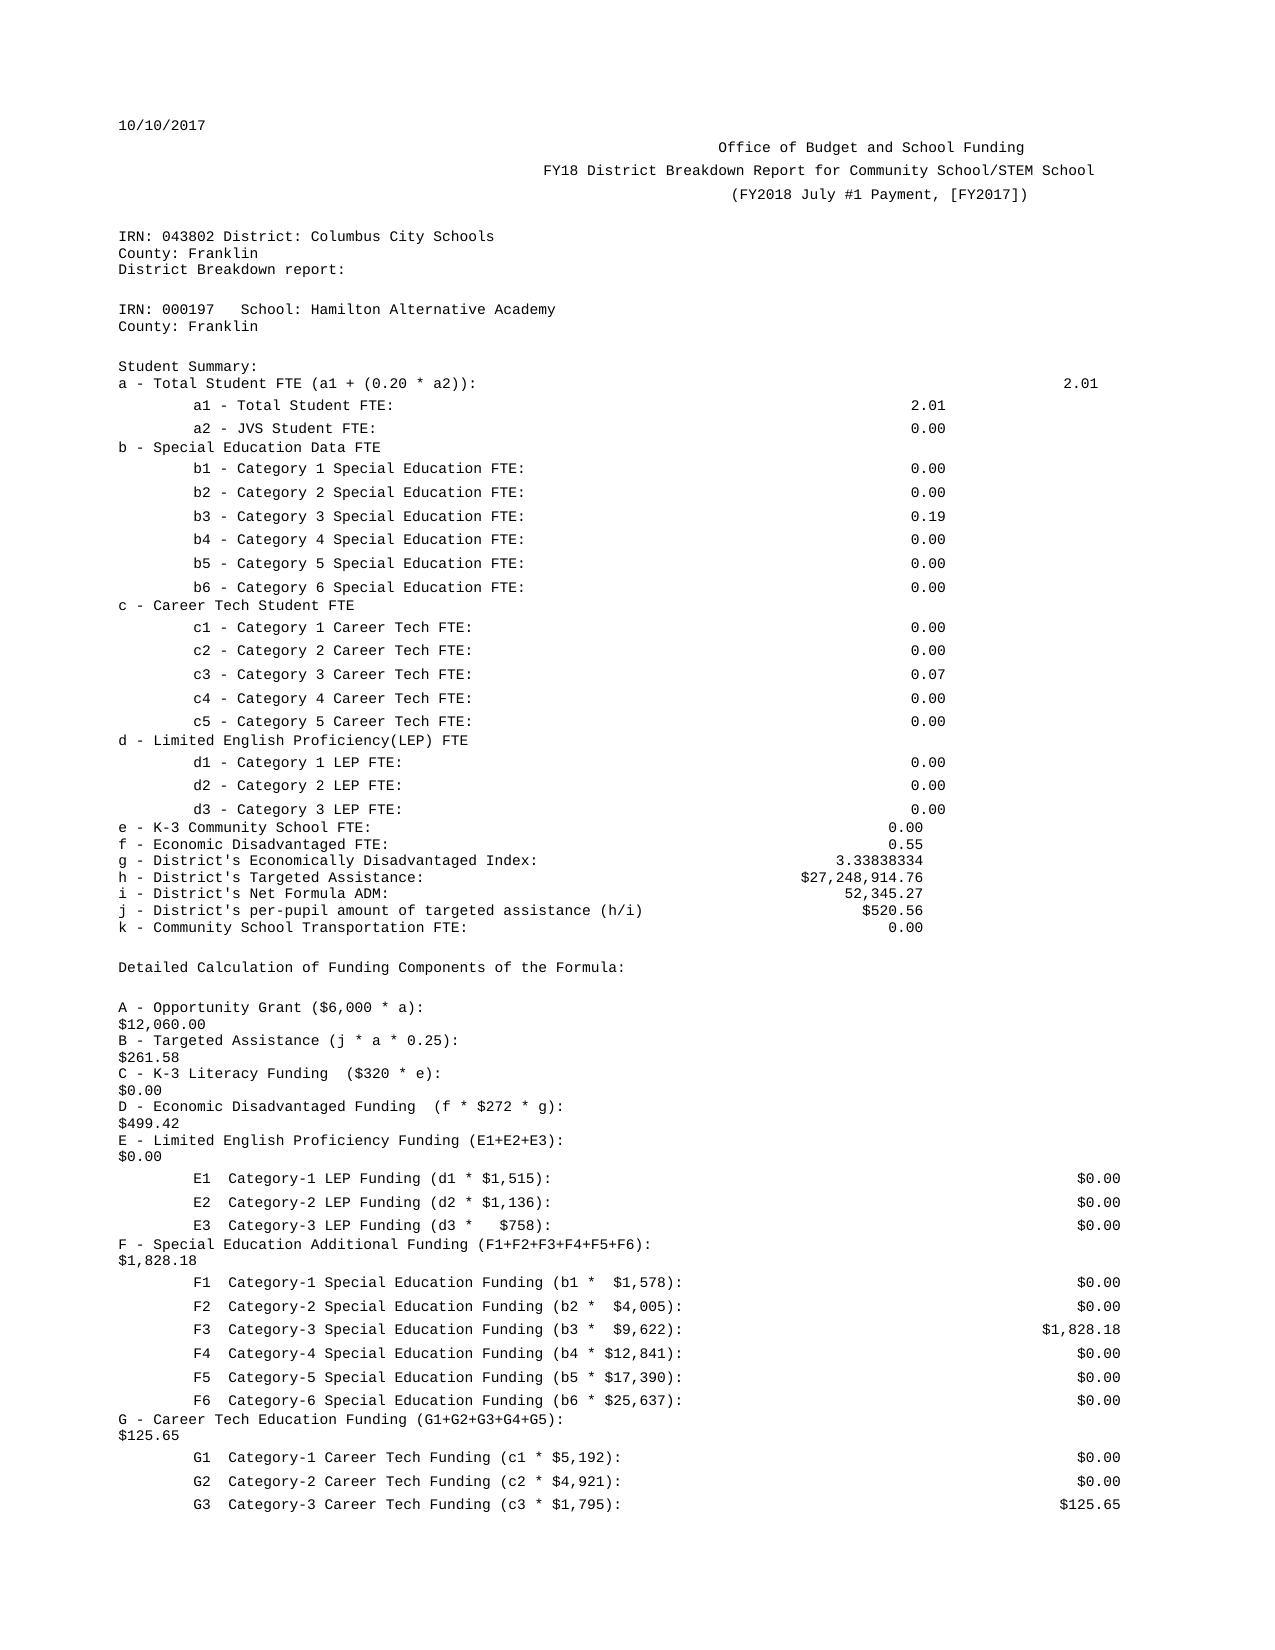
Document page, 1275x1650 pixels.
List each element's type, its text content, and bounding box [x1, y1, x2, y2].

text a1 - Total Student FTE: 2.01 [118, 392, 1157, 416]
text G - Career Tech Education Funding (G1+G2+G3+G4+G5): $125.65 [118, 1412, 1157, 1445]
text f - Economic Disadvantaged FTE: 0.55 [118, 837, 1157, 854]
text G2 Category-2 Career Tech Funding (c2 * $4,921): $0.00 [118, 1469, 1157, 1492]
text F4 Category-4 Special Education Funding (b4 * $12,841): $0.00 [118, 1341, 1157, 1364]
text g - District's Economically Disadvantaged Index: 3.33838334 [118, 854, 1157, 870]
text b - Special Education Data FTE [118, 440, 1157, 456]
text F2 Category-2 Special Education Funding (b2 * $4,005): $0.00 [118, 1294, 1157, 1317]
text c1 - Category 1 Career Tech FTE: 0.00 [118, 615, 1157, 638]
text c - Career Tech Student FTE [118, 598, 1157, 615]
text b3 - Category 3 Special Education FTE: 0.19 [118, 504, 1157, 527]
text B - Targeted Assistance (j * a * 0.25): $261.58 [118, 1033, 1157, 1067]
text j - District's per-pupil amount of targeted assistance (h/i) $520.56 [118, 903, 1157, 920]
text 10/10/2017 [118, 118, 1157, 135]
text F3 Category-3 Special Education Funding (b3 * $9,622): $1,828.18 [118, 1317, 1157, 1341]
text d - Limited English Proficiency(LEP) FTE [118, 733, 1157, 749]
text District Breakdown report: [118, 262, 1157, 279]
text Detailed Calculation of Funding Components of the Formula: [118, 960, 1157, 977]
text C - K-3 Literacy Funding ($320 * e): $0.00 [118, 1067, 1157, 1100]
text a2 - JVS Student FTE: 0.00 [118, 416, 1157, 440]
text G1 Category-1 Career Tech Funding (c1 * $5,192): $0.00 [118, 1445, 1157, 1469]
text FY18 District Breakdown Report for Community School/STEM School [118, 158, 1157, 182]
text E1 Category-1 LEP Funding (d1 * $1,515): $0.00 [118, 1166, 1157, 1189]
text b1 - Category 1 Special Education FTE: 0.00 [118, 456, 1157, 480]
text (FY2018 July #1 Payment, [FY2017]) [118, 182, 1157, 206]
text i - District's Net Formula ADM: 52,345.27 [118, 887, 1157, 903]
text b5 - Category 5 Special Education FTE: 0.00 [118, 551, 1157, 574]
text b4 - Category 4 Special Education FTE: 0.00 [118, 527, 1157, 551]
text D - Economic Disadvantaged Funding (f * $272 * g): $499.42 [118, 1100, 1157, 1133]
text h - District's Targeted Assistance: $27,248,914.76 [118, 870, 1157, 887]
text F1 Category-1 Special Education Funding (b1 * $1,578): $0.00 [118, 1270, 1157, 1294]
text k - Community School Transportation FTE: 0.00 [118, 920, 1157, 936]
text E3 Category-3 LEP Funding (d3 * $758): $0.00 [118, 1213, 1157, 1237]
text F - Special Education Additional Funding (F1+F2+F3+F4+F5+F6): $1,828.18 [118, 1237, 1157, 1270]
text Student Summary: [118, 359, 1157, 376]
text F5 Category-5 Special Education Funding (b5 * $17,390): $0.00 [118, 1364, 1157, 1388]
text b6 - Category 6 Special Education FTE: 0.00 [118, 574, 1157, 598]
text c2 - Category 2 Career Tech FTE: 0.00 [118, 638, 1157, 662]
text b2 - Category 2 Special Education FTE: 0.00 [118, 480, 1157, 504]
text c3 - Category 3 Career Tech FTE: 0.07 [118, 662, 1157, 686]
text d2 - Category 2 LEP FTE: 0.00 [118, 773, 1157, 797]
text Office of Budget and School Funding [118, 135, 1157, 158]
text IRN: 043802 District: Columbus City Schools County: Franklin [118, 229, 1157, 262]
text A - Opportunity Grant ($6,000 * a): $12,060.00 [118, 1000, 1157, 1033]
text d1 - Category 1 LEP FTE: 0.00 [118, 749, 1157, 773]
text E - Limited English Proficiency Funding (E1+E2+E3): $0.00 [118, 1133, 1157, 1166]
text F6 Category-6 Special Education Funding (b6 * $25,637): $0.00 [118, 1388, 1157, 1412]
text c5 - Category 5 Career Tech FTE: 0.00 [118, 709, 1157, 733]
text e - K-3 Community School FTE: 0.00 [118, 821, 1157, 837]
text IRN: 000197 School: Hamilton Alternative Academy County: Franklin [118, 303, 1157, 336]
text G3 Category-3 Career Tech Funding (c3 * $1,795): $125.65 [118, 1492, 1157, 1516]
text c4 - Category 4 Career Tech FTE: 0.00 [118, 686, 1157, 709]
text E2 Category-2 LEP Funding (d2 * $1,136): $0.00 [118, 1189, 1157, 1213]
text a - Total Student FTE (a1 + (0.20 * a2)): 2.01 [118, 376, 1157, 392]
text d3 - Category 3 LEP FTE: 0.00 [118, 797, 1157, 821]
